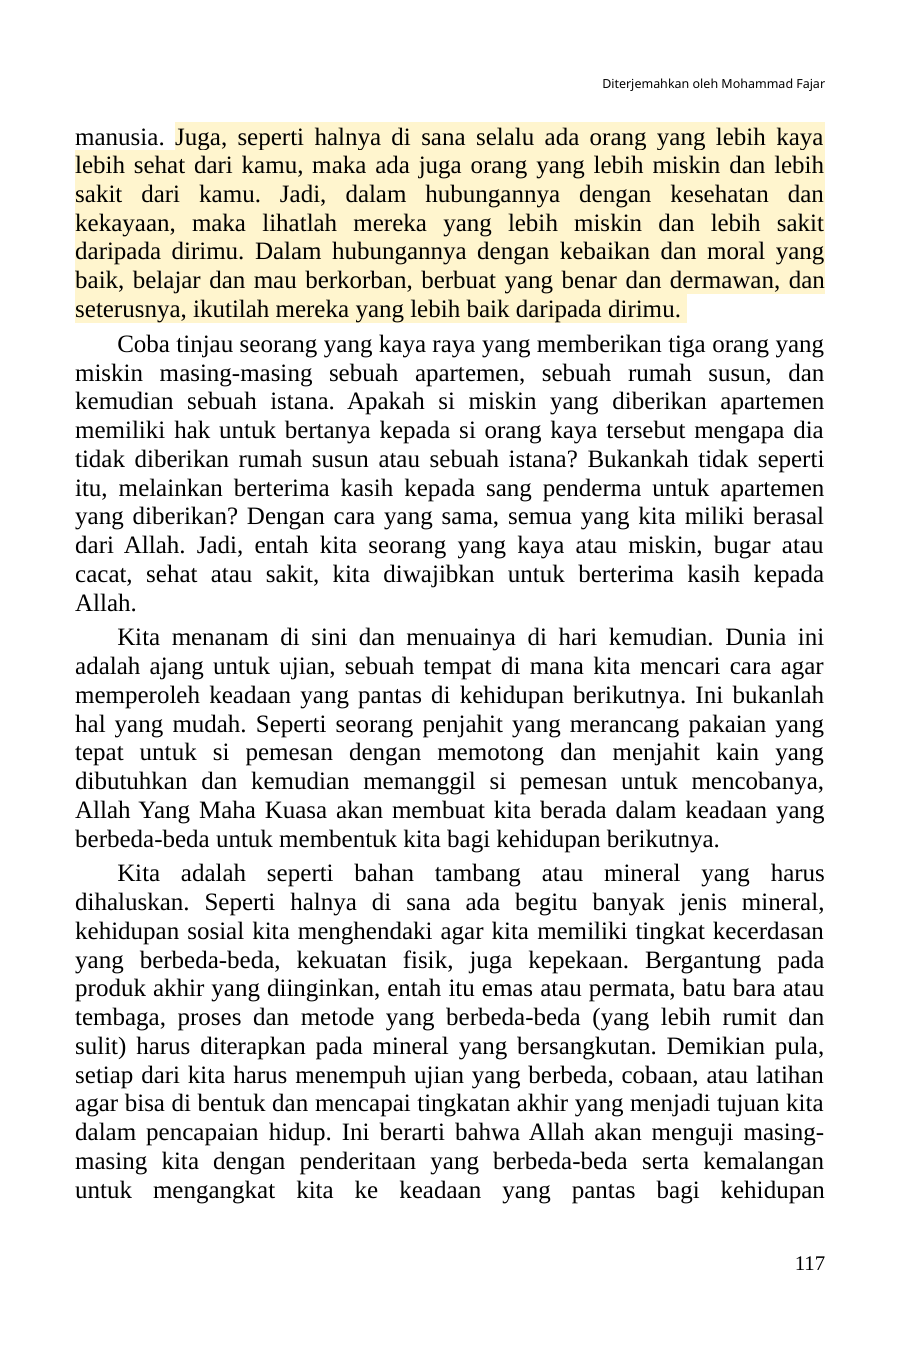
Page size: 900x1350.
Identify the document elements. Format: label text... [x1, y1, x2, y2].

text Kita menanam di sini dan menuainya di hari kemudian. Dunia ini adalah ajang untuk ujian, sebuah tempat di mana kita mencari cara agar memperoleh keadaan yang pantas di kehidupan berikutnya. Ini bukanlah hal yang mudah. Seperti seorang penjahit yang merancang pakaian yang tepat untuk si pemesan dengan memotong dan menjahit kain yang dibutuhkan dan kemudian memanggil si pemesan untuk mencobanya, Allah Yang Maha Kuasa akan membuat kita berada dalam keadaan yang berbeda-beda untuk membentuk kita bagi kehidupan berikutnya. [75, 622, 825, 852]
text manusia. Juga, seperti halnya di sana selalu ada orang yang lebih kaya lebih sehat dari kamu, maka ada juga orang yang lebih miskin dan lebih sakit dari kamu. Jadi, dalam hubungannya dengan kesehatan dan kekayaan, maka lihatlah mereka yang lebih miskin dan lebih sakit daripada dirimu. Dalam hubungannya dengan kebaikan dan moral yang baik, belajar dan mau berkorban, berbuat yang benar dan dermawan, dan seterusnya, ikutilah mereka yang lebih baik daripada dirimu. [75, 122, 825, 323]
text Kita adalah seperti bahan tambang atau mineral yang harus dihaluskan. Seperti halnya di sana ada begitu banyak jenis mineral, kehidupan sosial kita menghendaki agar kita memiliki tingkat kecerdasan yang berbeda-beda, kekuatan fisik, juga kepekaan. Bergantung pada produk akhir yang diinginkan, entah itu emas atau permata, batu bara atau tembaga, proses dan metode yang berbeda-beda (yang lebih rumit dan sulit) harus diterapkan pada mineral yang bersangkutan. Demikian pula, setiap dari kita harus menempuh ujian yang berbeda, cobaan, atau latihan agar bisa di bentuk dan mencapai tingkatan akhir yang menjadi tujuan kita dalam pencapaian hidup. Ini berarti bahwa Allah akan menguji masing-masing kita dengan penderitaan yang berbeda-beda serta kemalangan untuk mengangkat kita ke keadaan yang pantas bagi kehidupan [75, 858, 825, 1203]
text Coba tinjau seorang yang kaya raya yang memberikan tiga orang yang miskin masing-masing sebuah apartemen, sebuah rumah susun, dan kemudian sebuah istana. Apakah si miskin yang diberikan apartemen memiliki hak untuk bertanya kepada si orang kaya tersebut mengapa dia tidak diberikan rumah susun atau sebuah istana? Bukankah tidak seperti itu, melainkan berterima kasih kepada sang penderma untuk apartemen yang diberikan? Dengan cara yang sama, semua yang kita miliki berasal dari Allah. Jadi, entah kita seorang yang kaya atau miskin, bugar atau cacat, sehat atau sakit, kita diwajibkan untuk berterima kasih kepada Allah. [75, 329, 825, 616]
